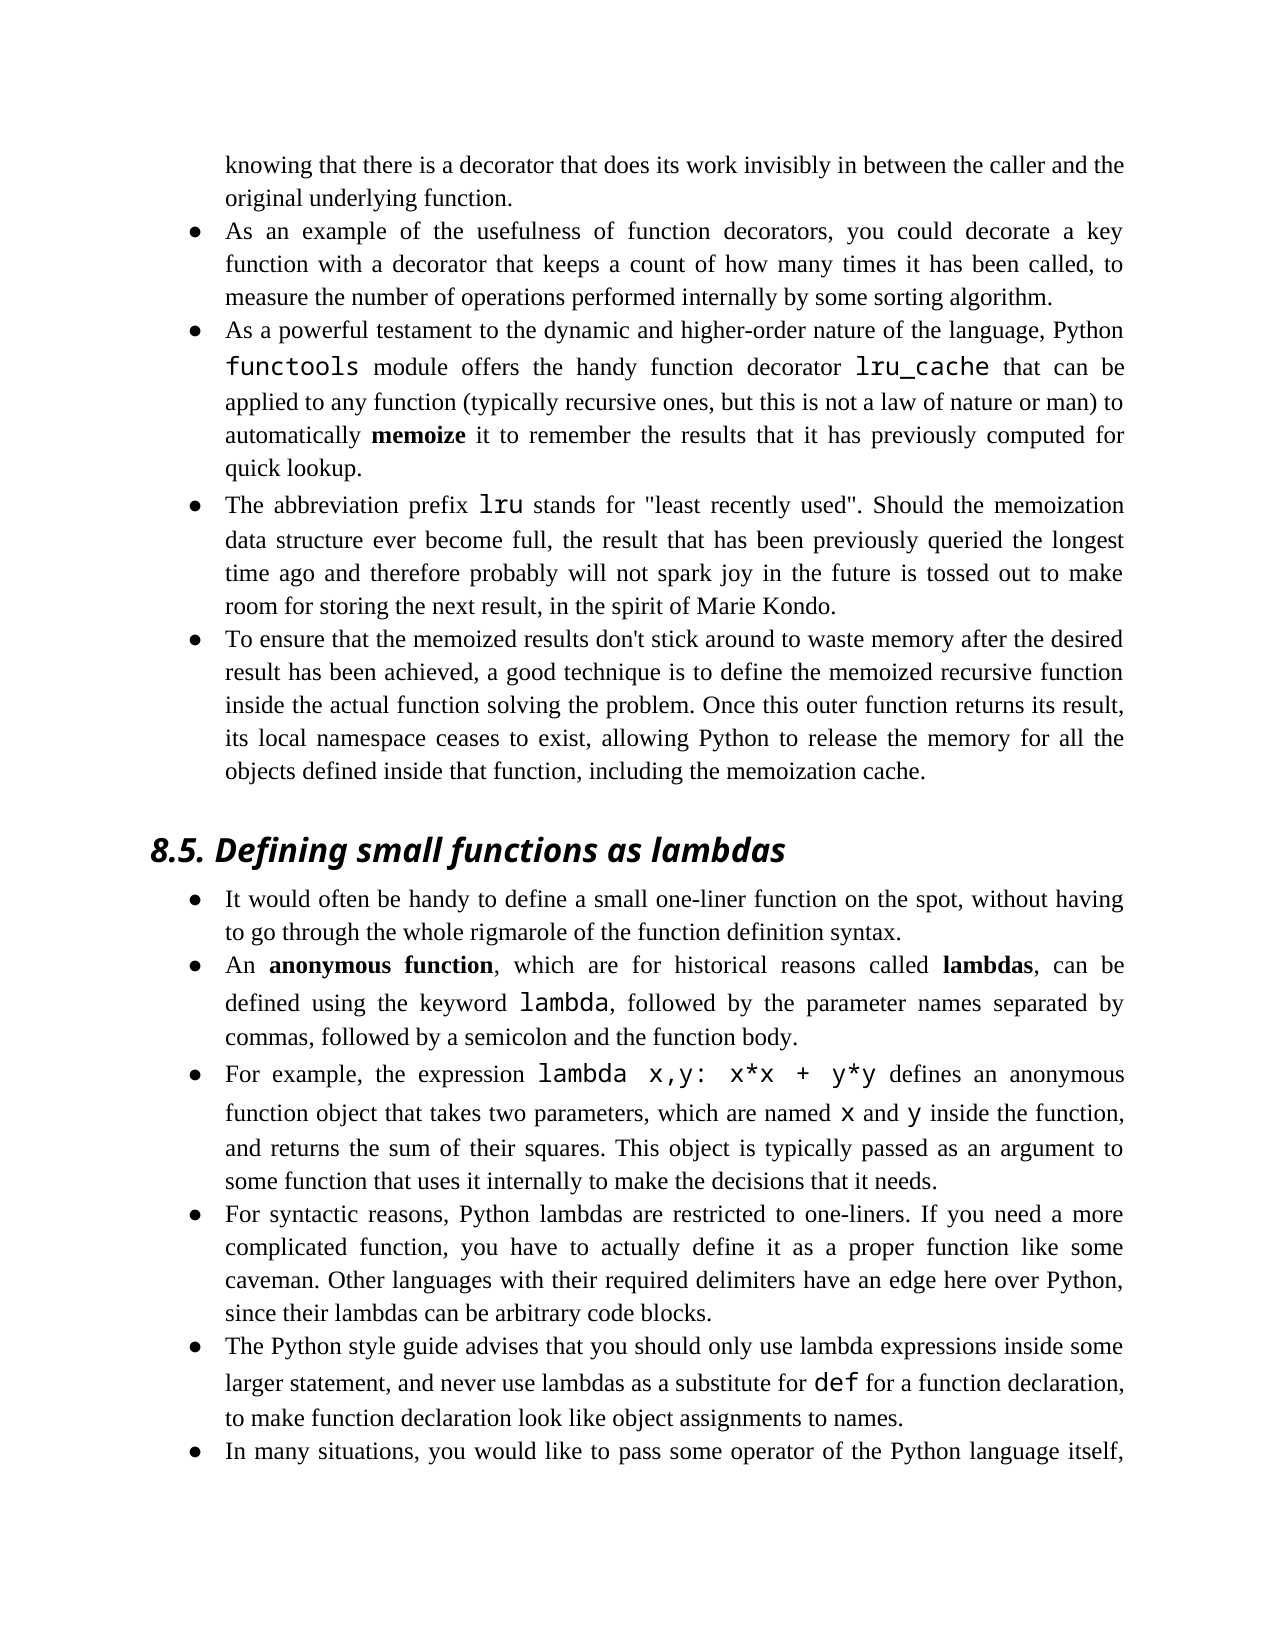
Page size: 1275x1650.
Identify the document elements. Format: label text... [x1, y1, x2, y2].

list As an example of the usefulness of function decorators, you could decorate a key function with a decorator that keeps a count of how many times it has been called, to measure the number of operations performed internally by some sorting algorithm. [187, 216, 1125, 311]
list For syntactic reasons, Python lambdas are restricted to one-liners. If you need a more complicated function, you have to actually define it as a proper function like some caveman. Other languages with their required delimiters have an edge here over Python, since their lambdas can be arbitrary code blocks. [187, 1199, 1125, 1327]
list In many situations, you would like to pass some operator of the Python language itself, [187, 1436, 1125, 1465]
list The abbreviation prefix lru stands for "least recently used". Should the memoization data structure ever become full, the result that has been previously queried the longest time ago and therefore probably will not spark joy in the future is tossed out to make room for storing the next result, in the spirit of Marie Kondo. [187, 486, 1125, 619]
list As a powerful testament to the dynamic and higher-order nature of the language, Python functools module offers the handy function decorator lru_cache that can be applied to any function (typically recursive ones, but this is not a law of nature or man) to automatically memoize it to remember the results that it has previously computed for quick lookup. [187, 315, 1125, 482]
subtitle 8.5. Defining small functions as lambdas [150, 826, 1125, 872]
list It would often be handy to define a small one-liner function on the spot, without having to go through the whole rigmarole of the function definition syntax. [187, 884, 1125, 946]
list For example, the expression lambda x,y: x*x + y*y defines an anonymous function object that takes two parameters, which are named x and y inside the function, and returns the sum of their squares. This object is typically passed as an argument to some function that uses it internally to make the decisions that it needs. [187, 1056, 1125, 1195]
list An anonymous function, which are for historical reasons called lambdas, can be defined using the keyword lambda, followed by the parameter names separated by commas, followed by a semicolon and the function body. [187, 950, 1125, 1051]
list The Python style guide advises that you should only use lambda expressions inside some larger statement, and never use lambdas as a substitute for def for a function declaration, to make function declaration look like object assignments to names. [187, 1331, 1125, 1432]
list To ensure that the memoized results don't stick around to waste memory after the desired result has been achieved, a good technique is to define the memoized recursive function inside the actual function solving the problem. Once this outer function returns its result, its local namespace ceases to exist, allowing Python to release the memory for all the objects defined inside that function, including the memoization cache. [187, 624, 1125, 784]
list knowing that there is a decorator that does its work invisibly in between the caller and the original underlying function. [187, 150, 1125, 212]
